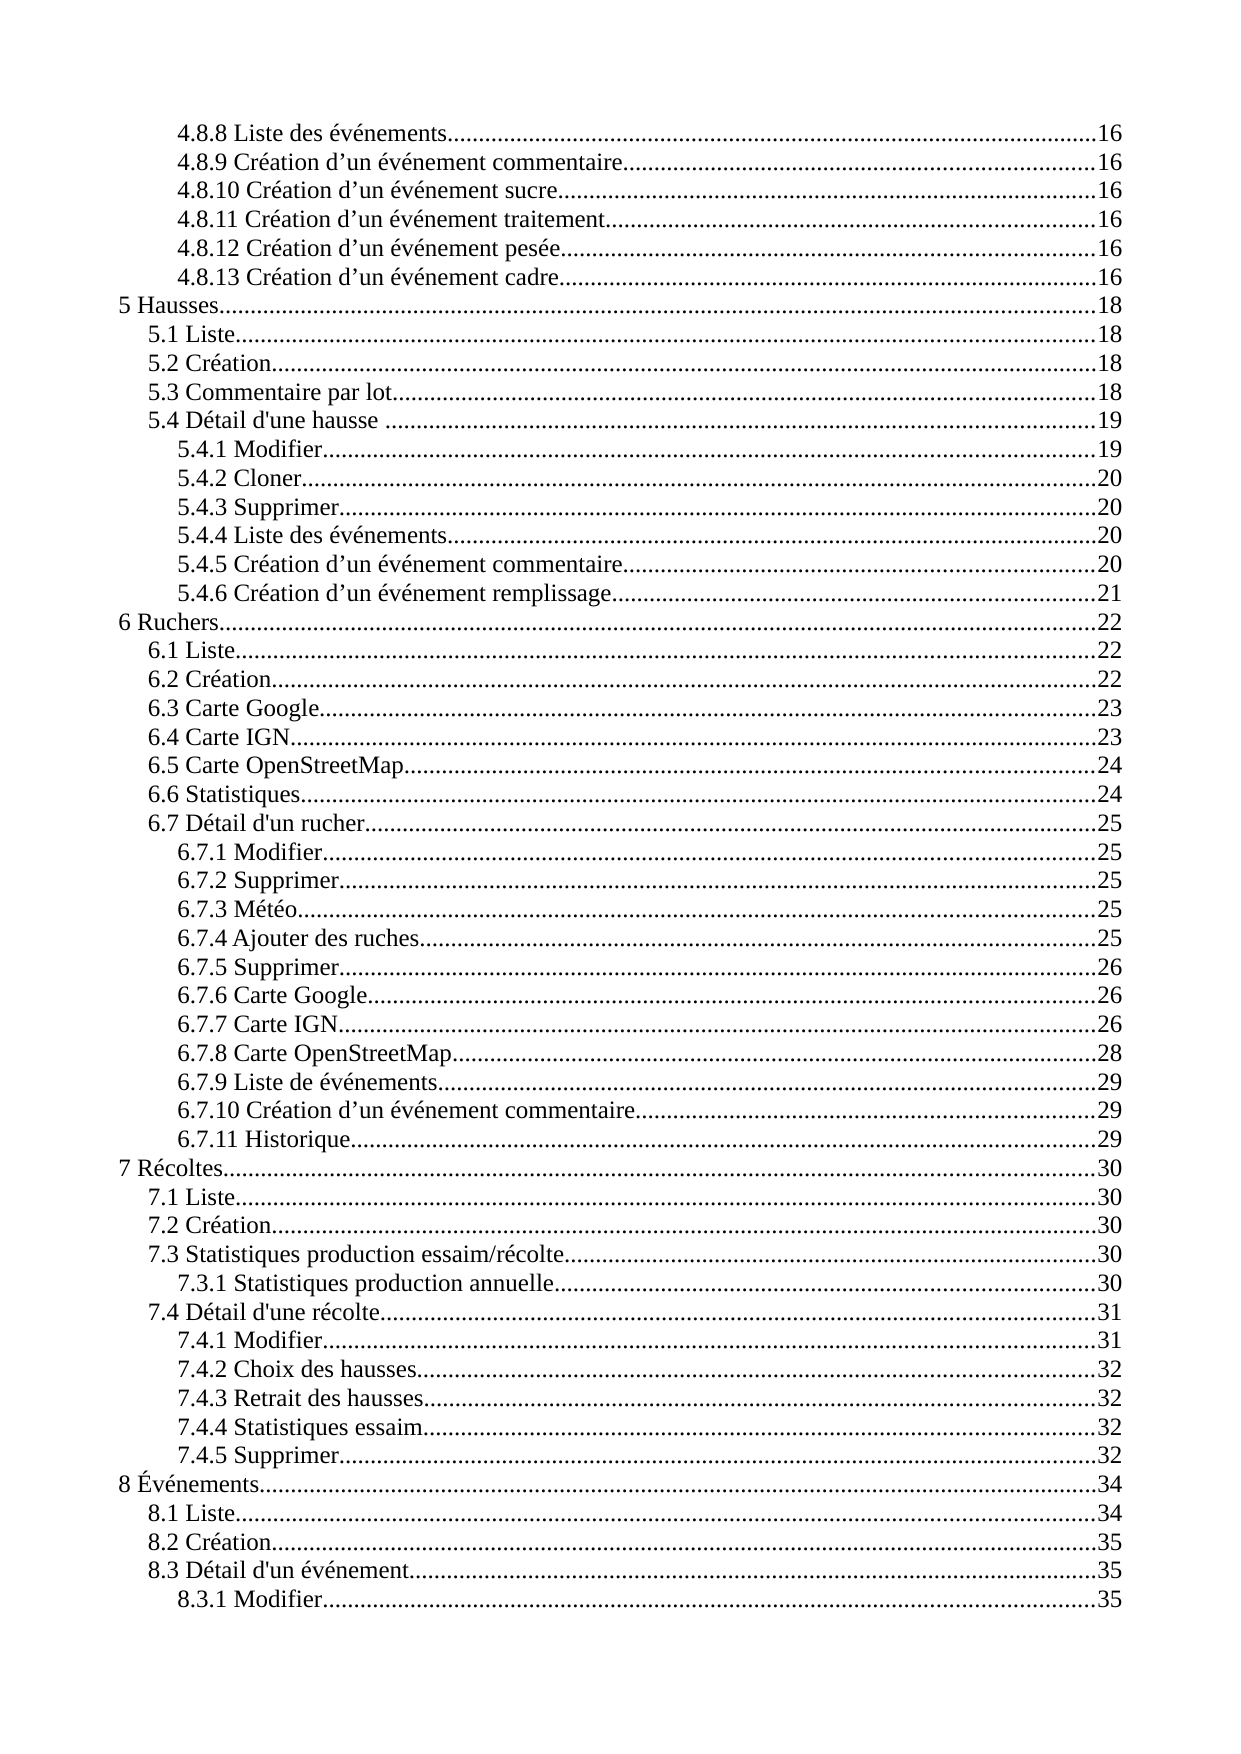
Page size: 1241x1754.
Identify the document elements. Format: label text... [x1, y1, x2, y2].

text 7.4.4 Statistiques essaim 32 [177, 1412, 1122, 1441]
text 5.4.4 Liste des événements 20 [177, 521, 1122, 549]
text 6.7.5 Supprimer 26 [177, 952, 1122, 981]
text 8.2 Création 35 [148, 1527, 1122, 1556]
text 6 Ruchers 22 [118, 607, 1122, 636]
text 6.3 Carte Google 23 [148, 693, 1122, 722]
text 8.1 Liste 34 [148, 1498, 1122, 1527]
text 6.2 Création 22 [148, 664, 1122, 693]
text 7 Récoltes 30 [118, 1153, 1122, 1182]
text 4.8.10 Création d’un événement sucre 16 [177, 176, 1122, 204]
text 4.8.11 Création d’un événement traitement 16 [177, 204, 1122, 233]
text 6.7.2 Supprimer 25 [177, 866, 1122, 894]
text 4.8.13 Création d’un événement cadre 16 [177, 262, 1122, 291]
text 5.4.2 Cloner 20 [177, 463, 1122, 492]
text 7.4.1 Modifier 31 [177, 1326, 1122, 1354]
text 5.4.6 Création d’un événement remplissage 21 [177, 578, 1122, 607]
text 7.4.5 Supprimer 32 [177, 1441, 1122, 1469]
text 7.4 Détail d'une récolte 31 [148, 1297, 1122, 1326]
text 7.1 Liste 30 [148, 1182, 1122, 1211]
text 5.3 Commentaire par lot 18 [148, 377, 1122, 406]
text 6.7.4 Ajouter des ruches 25 [177, 923, 1122, 952]
text 4.8.8 Liste des événements 16 [177, 118, 1122, 147]
text 6.7.8 Carte OpenStreetMap 28 [177, 1038, 1122, 1067]
text 6.5 Carte OpenStreetMap 24 [148, 751, 1122, 779]
text 6.7.1 Modifier 25 [177, 837, 1122, 866]
text 6.7.9 Liste de événements 29 [177, 1067, 1122, 1096]
text 7.4.3 Retrait des hausses 32 [177, 1383, 1122, 1412]
text 7.2 Création 30 [148, 1211, 1122, 1239]
text 7.3 Statistiques production essaim/récolte 30 [148, 1239, 1122, 1268]
text 7.3.1 Statistiques production annuelle 30 [177, 1268, 1122, 1297]
text 5.4.3 Supprimer 20 [177, 492, 1122, 521]
text 6.7.3 Météo 25 [177, 894, 1122, 923]
text 4.8.9 Création d’un événement commentaire 16 [177, 147, 1122, 176]
text 6.7.7 Carte IGN 26 [177, 1009, 1122, 1038]
text 6.7.11 Historique 29 [177, 1124, 1122, 1153]
text 5.4 Détail d'une hausse 19 [148, 406, 1122, 434]
text 5 Hausses 18 [118, 291, 1122, 319]
text 5.1 Liste 18 [148, 319, 1122, 348]
text 6.6 Statistiques 24 [148, 779, 1122, 808]
text 6.7 Détail d'un rucher 25 [148, 808, 1122, 837]
text 5.4.5 Création d’un événement commentaire 20 [177, 549, 1122, 578]
text 4.8.12 Création d’un événement pesée 16 [177, 233, 1122, 262]
text 5.2 Création 18 [148, 348, 1122, 377]
text 8.3.1 Modifier 35 [177, 1584, 1122, 1613]
text 7.4.2 Choix des hausses 32 [177, 1354, 1122, 1383]
text 6.1 Liste 22 [148, 636, 1122, 664]
text 6.4 Carte IGN 23 [148, 722, 1122, 751]
text 8.3 Détail d'un événement 35 [148, 1556, 1122, 1584]
text 6.7.6 Carte Google 26 [177, 981, 1122, 1009]
text 5.4.1 Modifier 19 [177, 434, 1122, 463]
text 8 Événements 34 [118, 1469, 1122, 1498]
text 6.7.10 Création d’un événement commentaire 29 [177, 1096, 1122, 1124]
